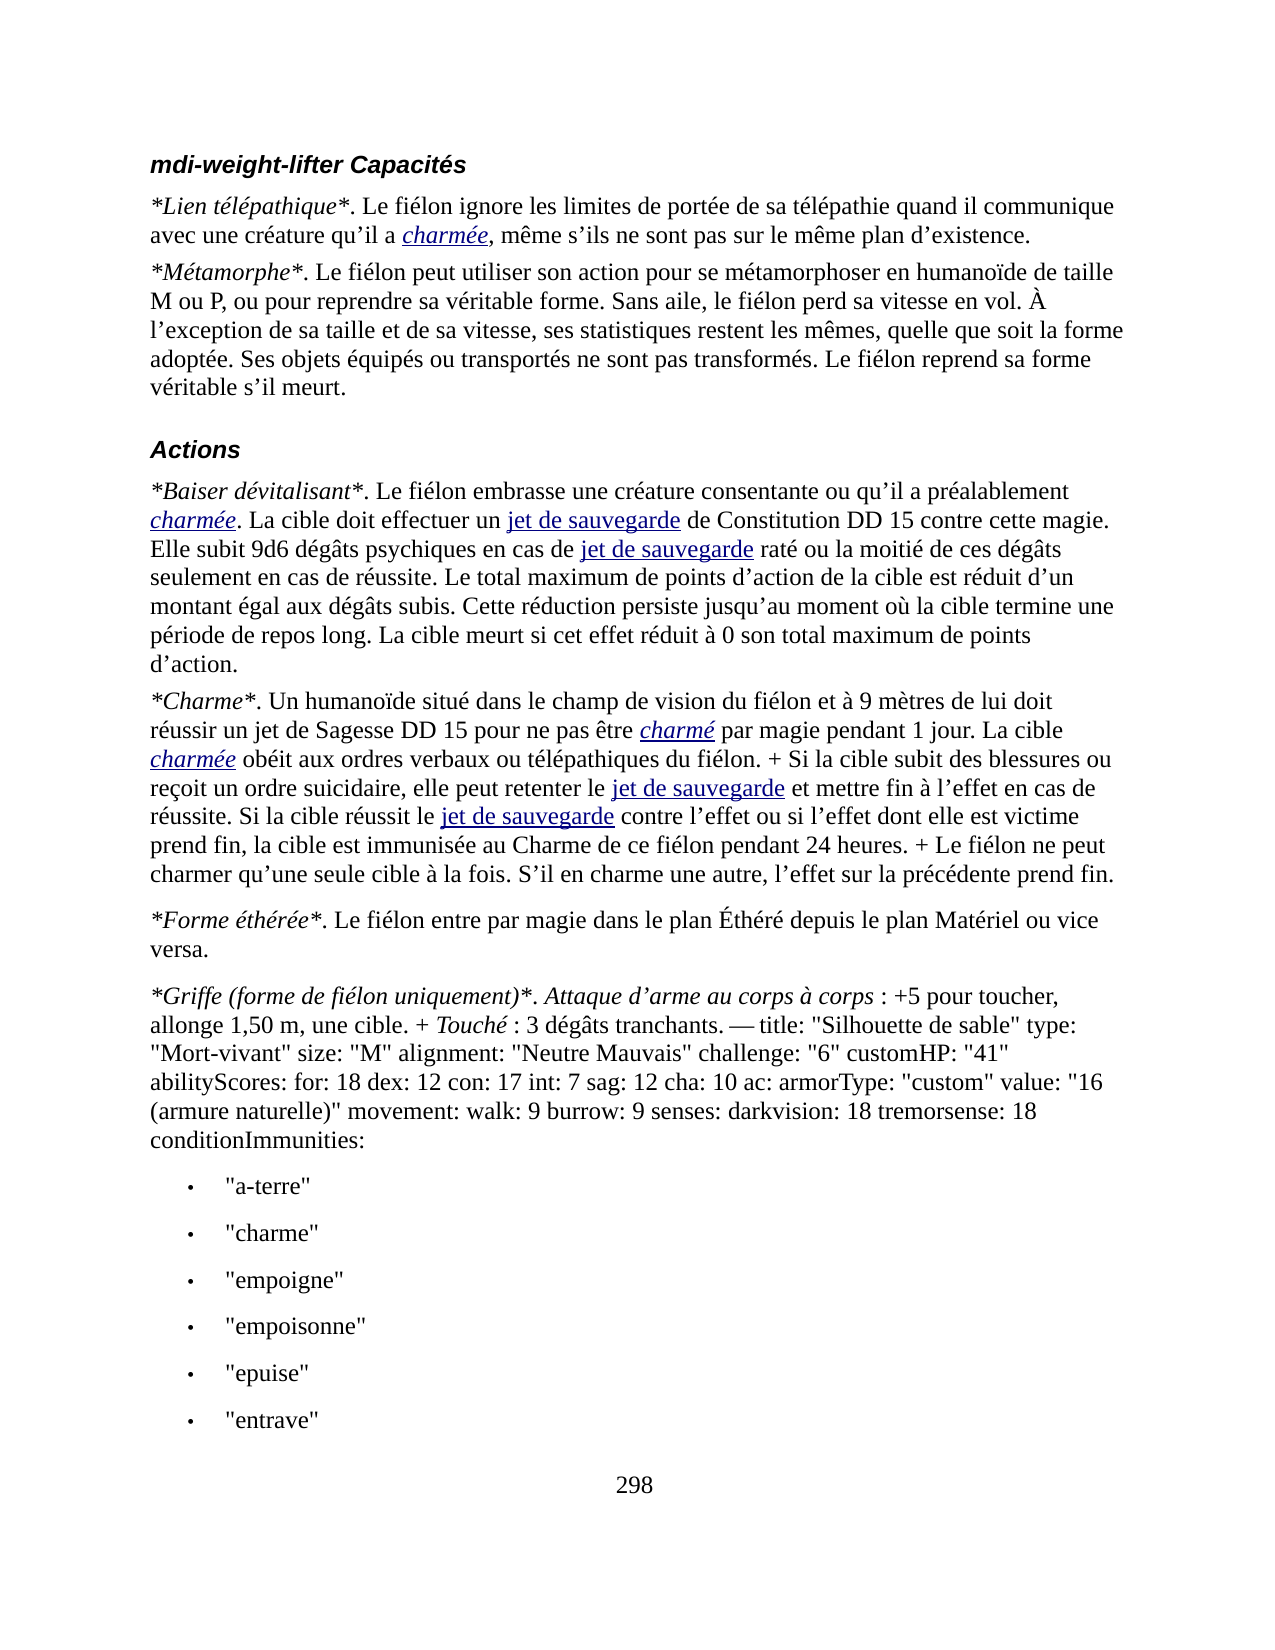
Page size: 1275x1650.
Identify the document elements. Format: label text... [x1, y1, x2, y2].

list "empoigne" [187, 1265, 1125, 1293]
subtitle Actions [150, 435, 1125, 464]
list "a-terre" [187, 1171, 1125, 1200]
text *Forme éthérée*. Le fiélon entre par magie dans le plan Éthéré depuis le plan Matériel ou vice versa. [150, 906, 1125, 963]
list "epuise" [187, 1358, 1125, 1387]
text *Charme*. Un humanoïde situé dans le champ de vision du fiélon et à 9 mètres de lui doit réussir un jet de Sagesse DD 15 pour ne pas être charmé par magie pendant 1 jour. La cible charmée obéit aux ordres verbaux ou télépathiques du fiélon. + Si la cible subit des blessures ou reçoit un ordre suicidaire, elle peut retenter le jet de sauvegarde et mettre fin à l’effet en cas de réussite. Si la cible réussit le jet de sauvegarde contre l’effet ou si l’effet dont elle est victime prend fin, la cible est immunisée au Charme de ce fiélon pendant 24 heures. + Le fiélon ne peut charmer qu’une seule cible à la fois. S’il en charme une autre, l’effet sur la précédente prend fin. [150, 686, 1125, 888]
text *Lien télépathique*. Le fiélon ignore les limites de portée de sa télépathie quand il communique avec une créature qu’il a charmée, même s’ils ne sont pas sur le même plan d’existence. [150, 191, 1125, 248]
text *Métamorphe*. Le fiélon peut utiliser son action pour se métamorphoser en humanoïde de taille M ou P, ou pour reprendre sa véritable forme. Sans aile, le fiélon perd sa vitesse en vol. À l’exception de sa taille et de sa vitesse, ses statistiques restent les mêmes, quelle que soit la forme adoptée. Ses objets équipés ou transportés ne sont pas transformés. Le fiélon reprend sa forme véritable s’il meurt. [150, 257, 1125, 401]
subtitle mdi-weight-lifter Capacités [150, 150, 1125, 178]
list "empoisonne" [187, 1311, 1125, 1340]
text *Griffe (forme de fiélon uniquement)*. Attaque d’arme au corps à corps : +5 pour toucher, allonge 1,50 m, une cible. + Touché : 3 dégâts tranchants. — title: "Silhouette de sable" type: "Mort-vivant" size: "M" alignment: "Neutre Mauvais" challenge: "6" customHP: "41" abilityScores: for: 18 dex: 12 con: 17 int: 7 sag: 12 cha: 10 ac: armorType: "custom" value: "16 (armure naturelle)" movement: walk: 9 burrow: 9 senses: darkvision: 18 tremorsense: 18 conditionImmunities: [150, 981, 1125, 1153]
list "entrave" [187, 1405, 1125, 1433]
list "charme" [187, 1218, 1125, 1247]
text *Baiser dévitalisant*. Le fiélon embrasse une créature consentante ou qu’il a préalablement charmée. La cible doit effectuer un jet de sauvegarde de Constitution DD 15 contre cette magie. Elle subit 9d6 dégâts psychiques en cas de jet de sauvegarde raté ou la moitié de ces dégâts seulement en cas de réussite. Le total maximum de points d’action de la cible est réduit d’un montant égal aux dégâts subis. Cette réduction persiste jusqu’au moment où la cible termine une période de repos long. La cible meurt si cet effet réduit à 0 son total maximum de points d’action. [150, 476, 1125, 677]
